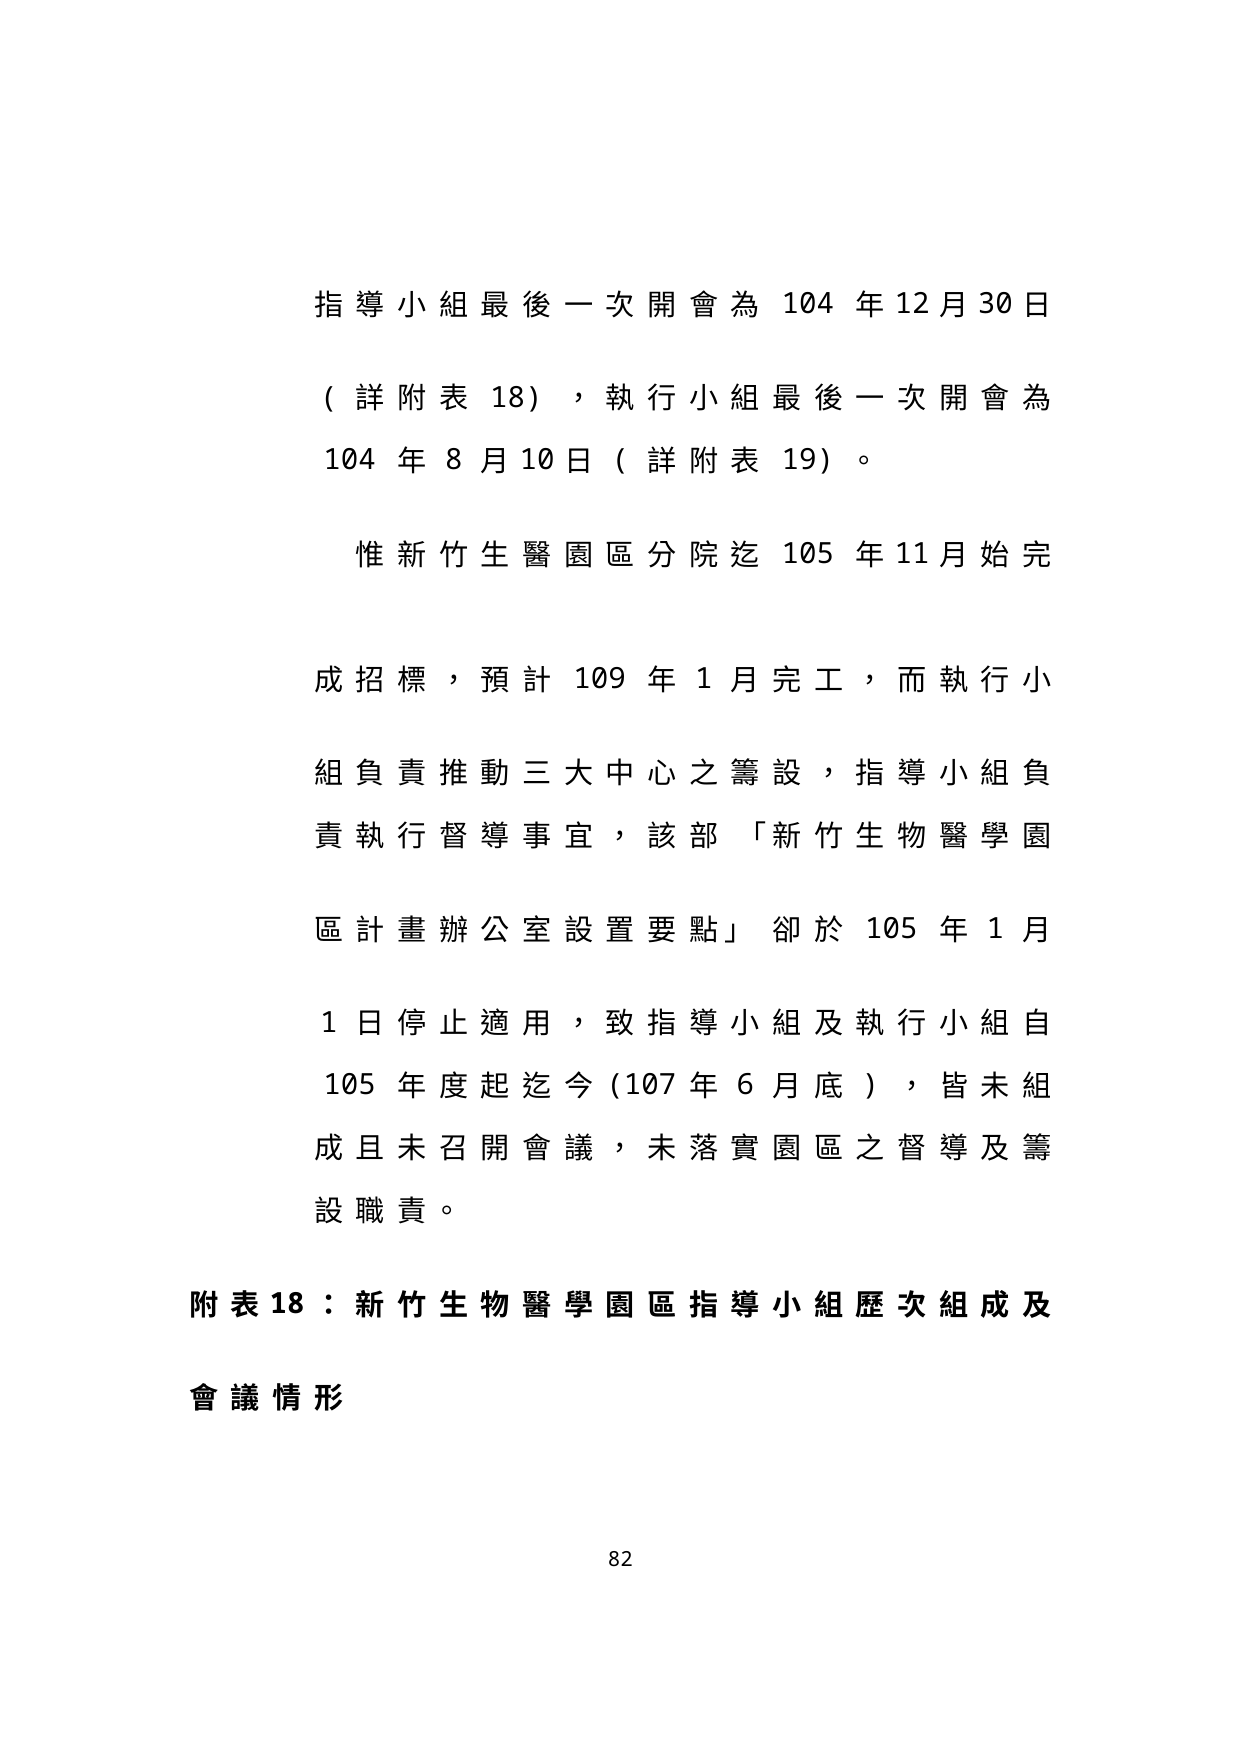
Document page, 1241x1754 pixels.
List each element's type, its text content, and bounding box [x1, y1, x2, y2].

text 附表18：新竹生物醫學園區指導小組歷次組成及會議情形 [183, 1229, 1058, 1417]
text 惟新竹生醫園區分院迄105年11月始完成招標，預計109年1月完工，而執行小組負責推動三大中心之籌設，指導小組負責執行督導事宜，該部「新竹生物醫學園區計畫辦公室設置要點」卻於105年1月1日停止適用，致指導小組及執行小組自105年度起迄今(107年6月底)，皆未組成且未召開會議，未落實園區之督導及籌設職責。 [271, 479, 1058, 1229]
text 指導小組最後一次開會為104年12月30日(詳附表18)，執行小組最後一次開會為104年8月10日(詳附表19)。 [271, 229, 1058, 479]
